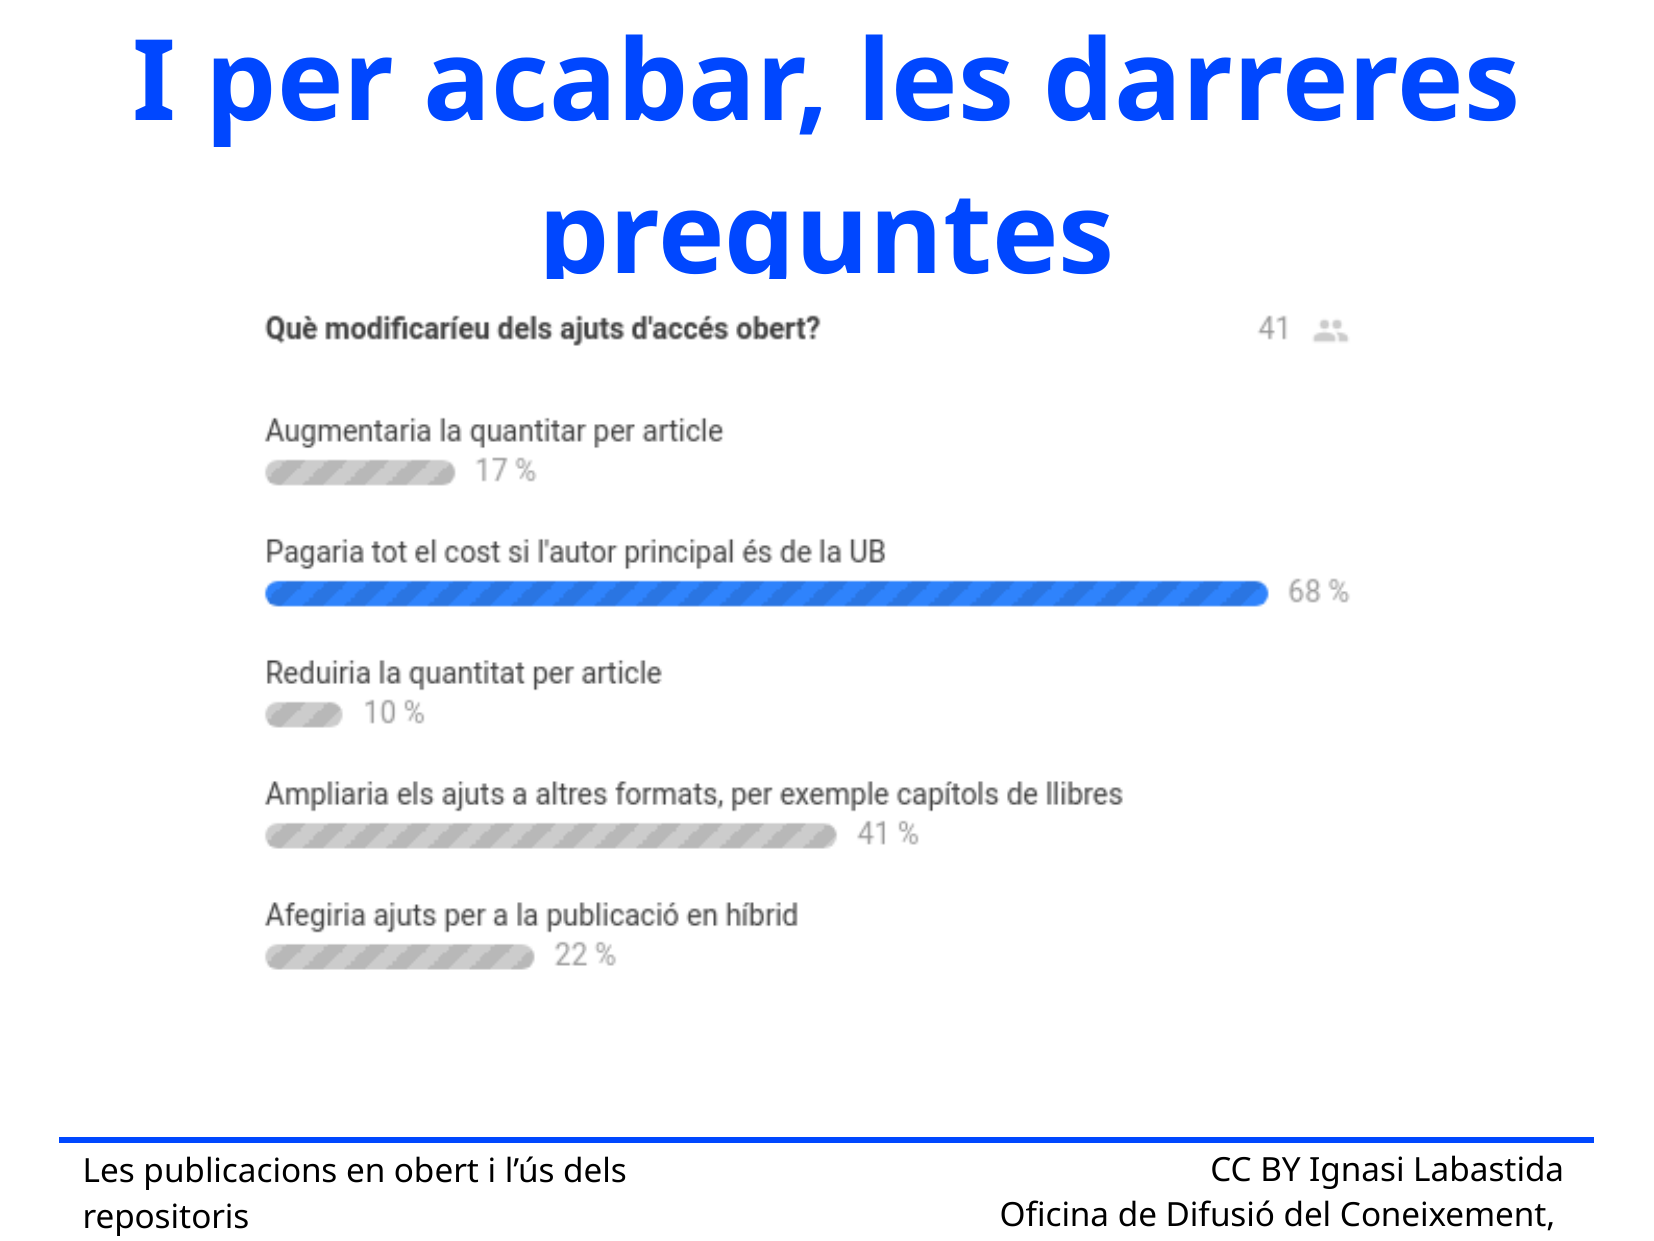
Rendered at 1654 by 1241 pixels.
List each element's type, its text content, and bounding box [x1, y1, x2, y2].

picture [220, 279, 1421, 1043]
title I per acabar, les darreres preguntes [82, 49, 1571, 257]
